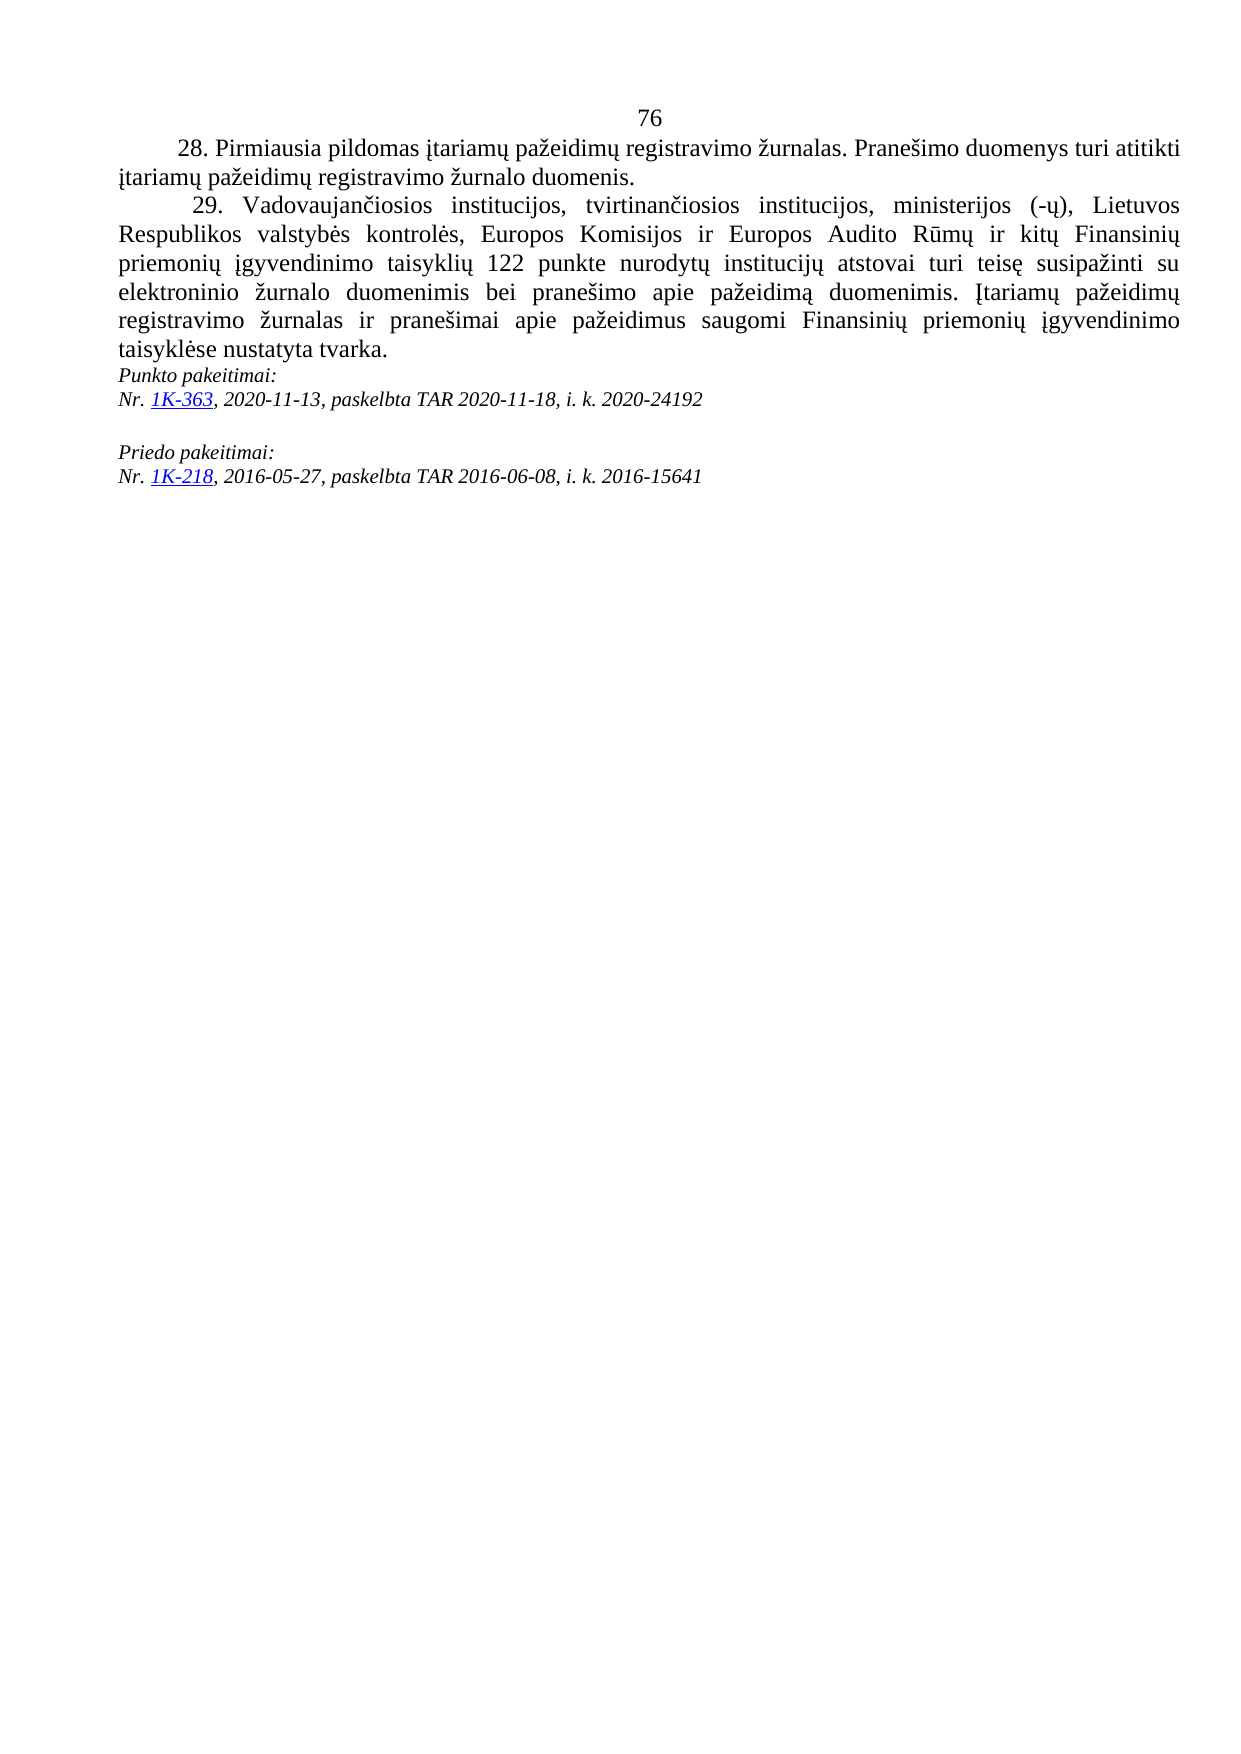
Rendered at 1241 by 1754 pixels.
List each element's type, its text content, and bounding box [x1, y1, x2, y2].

text Nr. 1K-218, 2016-05-27, paskelbta TAR 2016-06-08, i. k. 2016-15641 [118, 464, 1181, 488]
text Nr. 1K-363, 2020-11-13, paskelbta TAR 2020-11-18, i. k. 2020-24192 [118, 387, 1181, 411]
text Priedo pakeitimai: [118, 440, 1181, 464]
text 28. Pirmiausia pildomas įtariamų pažeidimų registravimo žurnalas. Pranešimo duomenys turi atitikti įtariamų pažeidimų registravimo žurnalo duomenis. [118, 133, 1181, 190]
text 29. Vadovaujančiosios institucijos, tvirtinančiosios institucijos, ministerijos (-ų), Lietuvos Respublikos valstybės kontrolės, Europos Komisijos ir Europos Audito Rūmų ir kitų Finansinių priemonių įgyvendinimo taisyklių 122 punkte nurodytų institucijų atstovai turi teisę susipažinti su elektroninio žurnalo duomenimis bei pranešimo apie pažeidimą duomenimis. Įtariamų pažeidimų registravimo žurnalas ir pranešimai apie pažeidimus saugomi Finansinių priemonių įgyvendinimo taisyklėse nustatyta tvarka. [118, 190, 1181, 363]
text Punkto pakeitimai: [118, 363, 1181, 387]
